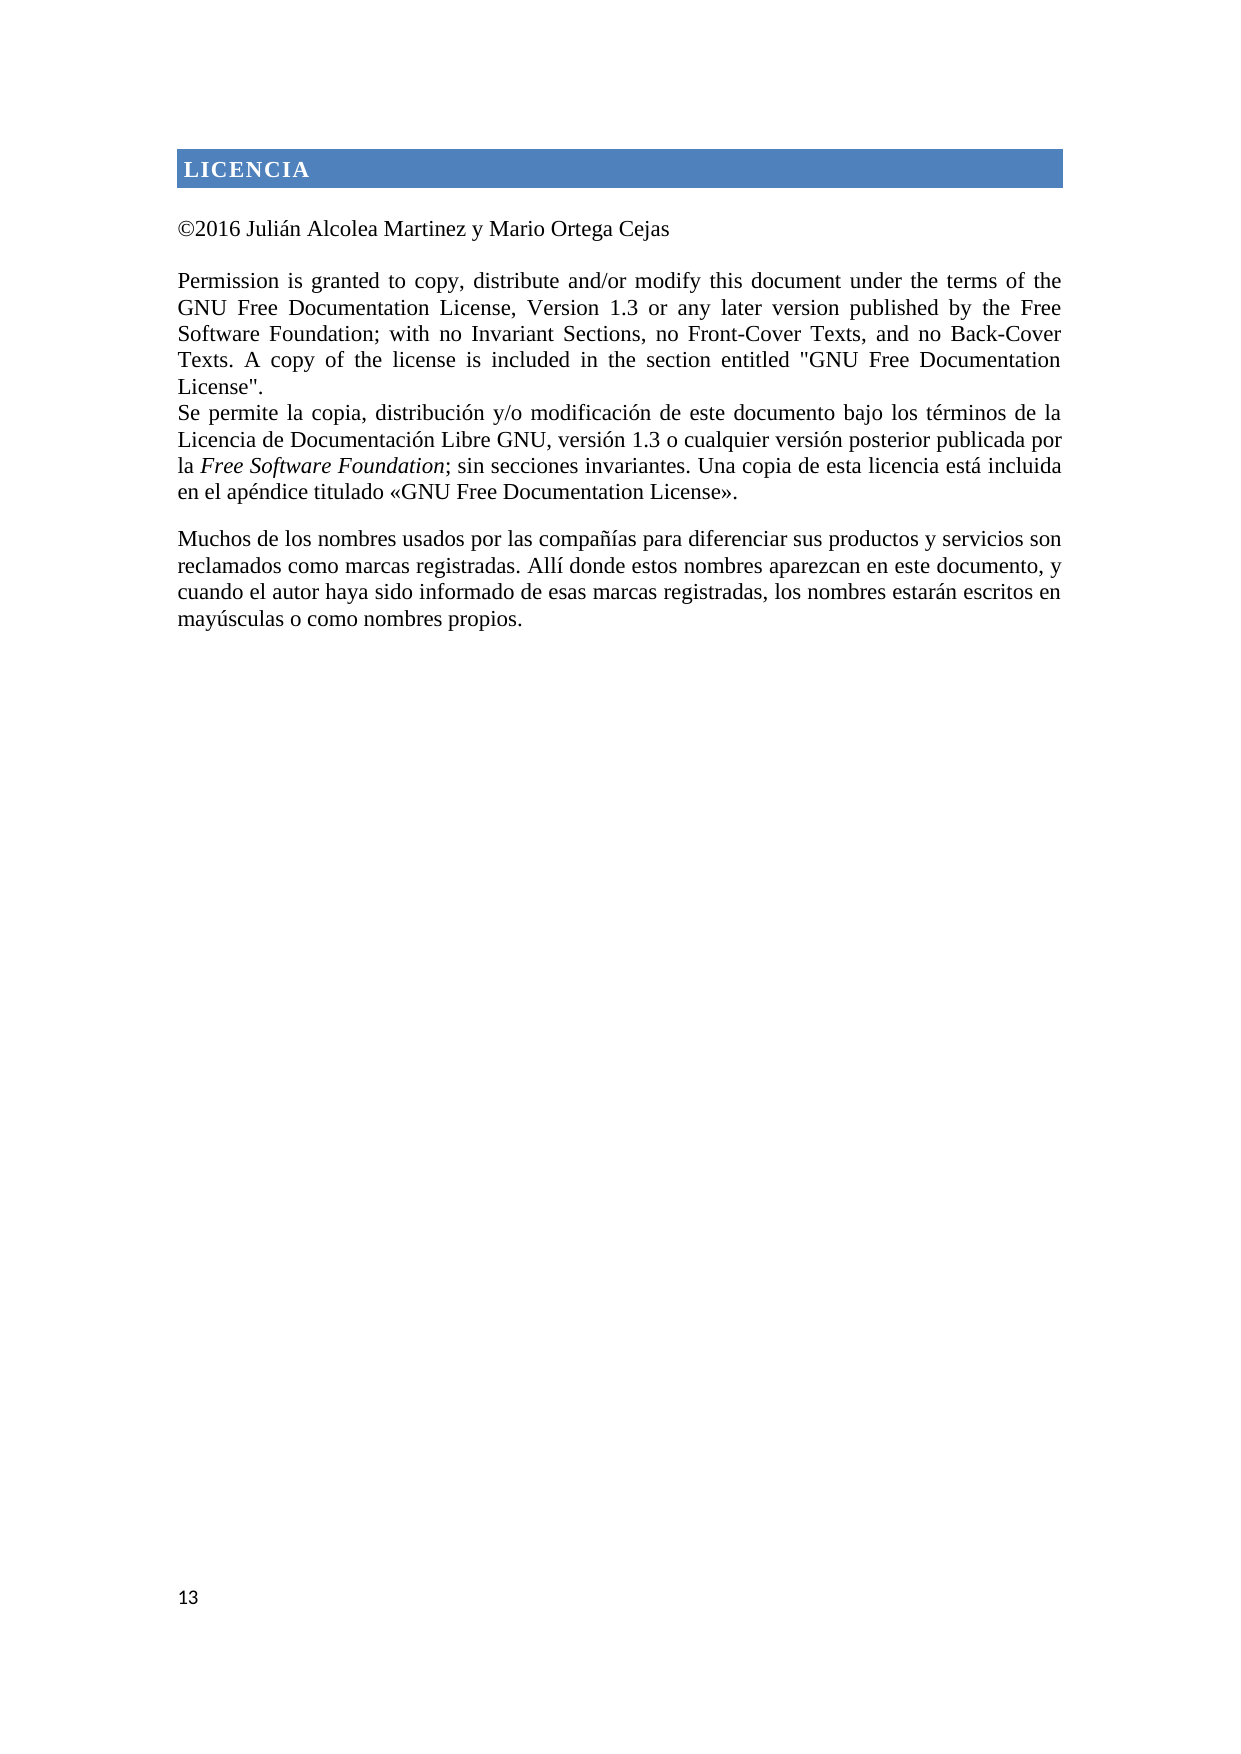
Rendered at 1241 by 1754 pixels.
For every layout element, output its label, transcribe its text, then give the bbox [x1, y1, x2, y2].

text Permission is granted to copy, distribute and/or modify this document under the terms of the GNU Free Documentation License, Version 1.3 or any later version published by the Free Software Foundation; with no Invariant Sections, no Front-Cover Texts, and no Back-Cover Texts. A copy of the license is included in the section entitled "GNU Free Documentation License". [177, 267, 1063, 399]
text ©2016 Julián Alcolea Martinez y Mario Ortega Cejas [177, 215, 1063, 241]
subtitle LICENCIA [184, 156, 1057, 182]
text Se permite la copia, distribución y/o modificación de este documento bajo los términos de la Licencia de Documentación Libre GNU, versión 1.3 o cualquier versión posterior publicada por la Free Software Foundation; sin secciones invariantes. Una copia de esta licencia está incluida en el apéndice titulado «GNU Free Documentation License». [177, 399, 1063, 505]
text Muchos de los nombres usados por las compañías para diferenciar sus productos y servicios son reclamados como marcas registradas. Allí donde estos nombres aparezcan en este documento, y cuando el autor haya sido informado de esas marcas registradas, los nombres estarán escritos en mayúsculas o como nombres propios. [177, 526, 1063, 631]
